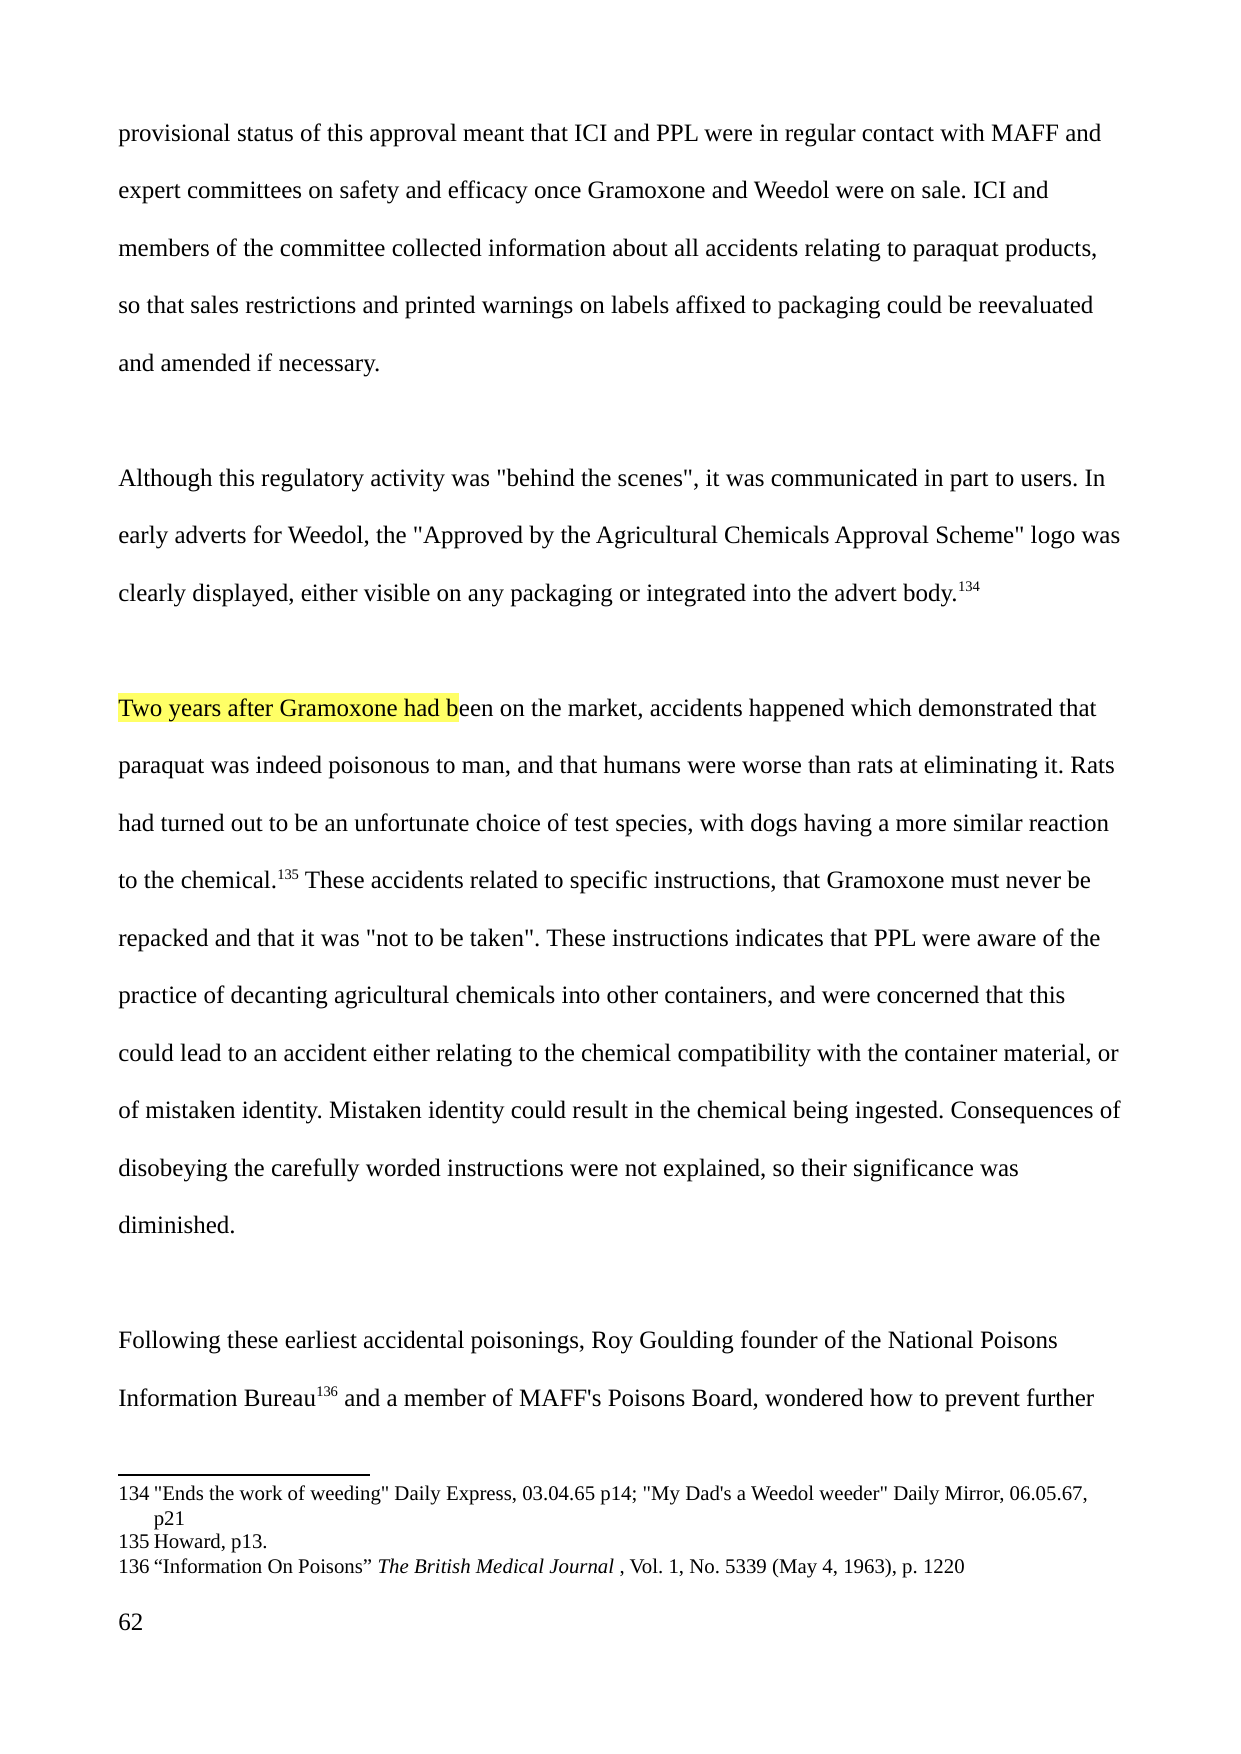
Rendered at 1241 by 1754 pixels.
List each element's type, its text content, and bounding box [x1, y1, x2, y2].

text Howard, p13. [118, 1529, 1122, 1553]
text Following these earliest accidental poisonings, Roy Goulding founder of the National Poisons Information Bureau and a member of MAFF's Poisons Board, wondered how to prevent further [118, 1326, 1122, 1412]
text "Ends the work of weeding" Daily Express, 03.04.65 p14; "My Dad's a Weedol weeder" Daily Mirror, 06.05.67, p21 [118, 1481, 1122, 1529]
text Two years after Gramoxone had been on the market, accidents happened which demonstrated that paraquat was indeed poisonous to man, and that humans were worse than rats at eliminating it. Rats had turned out to be an unfortunate choice of test species, with dogs having a more similar reaction to the chemical. These accidents related to specific instructions, that Gramoxone must never be repacked and that it was "not to be taken". These instructions indicates that PPL were aware of the practice of decanting agricultural chemicals into other containers, and were concerned that this could lead to an accident either relating to the chemical compatibility with the container material, or of mistaken identity. Mistaken identity could result in the chemical being ingested. Consequences of disobeying the carefully worded instructions were not explained, so their significance was diminished. [118, 693, 1122, 1239]
text Although this regulatory activity was "behind the scenes", it was communicated in part to users. In early adverts for Weedol, the "Approved by the Agricultural Chemicals Approval Scheme" logo was clearly displayed, either visible on any packaging or integrated into the advert body. [118, 463, 1122, 607]
text provisional status of this approval meant that ICI and PPL were in regular contact with MAFF and expert committees on safety and efficacy once Gramoxone and Weedol were on sale. ICI and members of the committee collected information about all accidents relating to paraquat products, so that sales restrictions and printed warnings on labels affixed to packaging could be reevaluated and amended if necessary. [118, 118, 1122, 377]
text “Information On Poisons” The British Medical Journal , Vol. 1, No. 5339 (May 4, 1963), p. 1220 [118, 1553, 1122, 1578]
